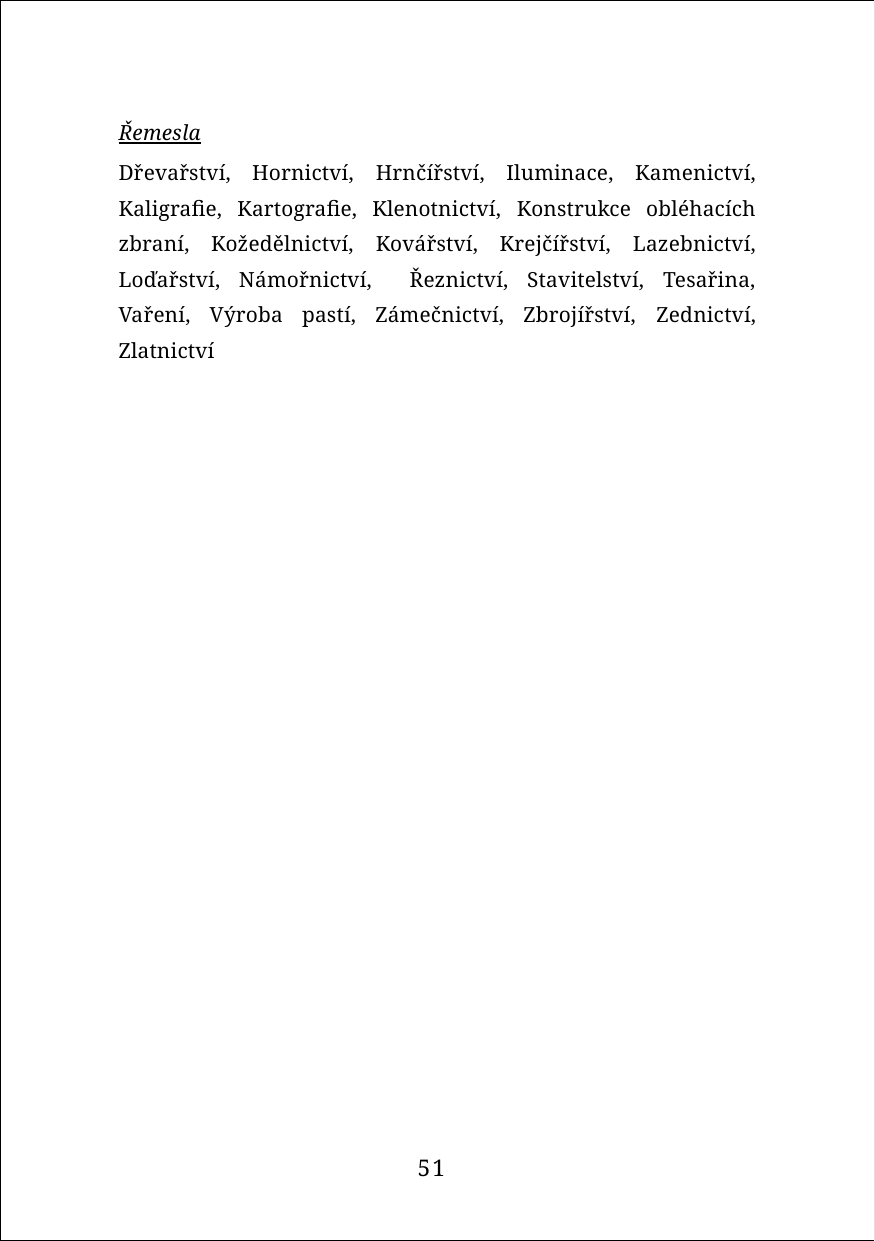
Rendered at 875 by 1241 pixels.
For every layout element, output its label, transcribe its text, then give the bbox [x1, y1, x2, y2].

subtitle Řemesla [118, 118, 756, 147]
text Dřevařství, Hornictví, Hrnčířství, Iluminace, Kamenictví, Kaligrafie, Kartografie, Klenotnictví, Konstrukce obléhacích zbraní, Kožedělnictví, Kovářství, Krejčířství, Lazebnictví, Loďařství, Námořnictví, Řeznictví, Stavitelství, Tesařina, Vaření, Výroba pastí, Zámečnictví, Zbrojířství, Zednictví, Zlatnictví [118, 158, 756, 364]
